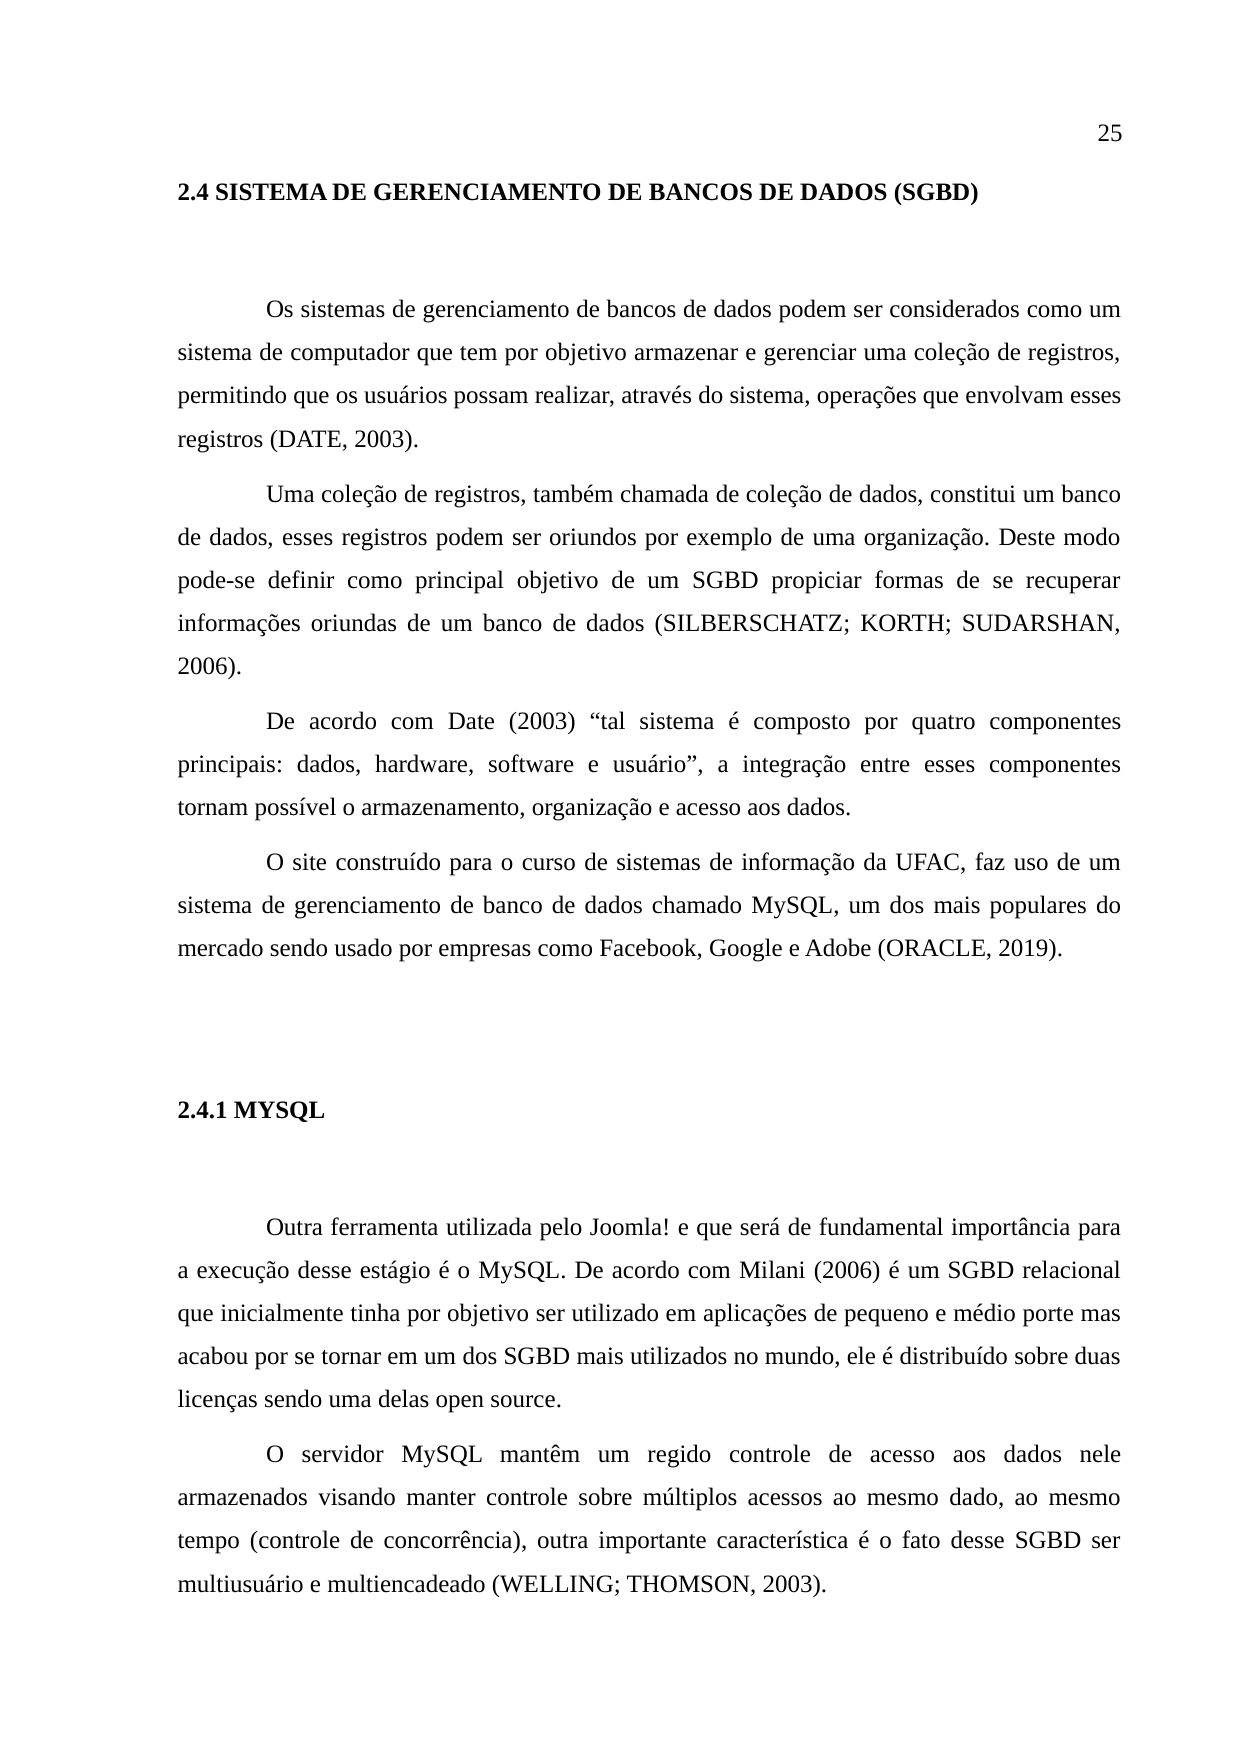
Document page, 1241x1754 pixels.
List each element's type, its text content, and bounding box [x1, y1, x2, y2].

text Uma coleção de registros, também chamada de coleção de dados, constitui um banco de dados, esses registros podem ser oriundos por exemplo de uma organização. Deste modo pode-se definir como principal objetivo de um SGBD propiciar formas de se recuperar informações oriundas de um banco de dados (SILBERSCHATZ; KORTH; SUDARSHAN, 2006). [177, 479, 1122, 680]
text Outra ferramenta utilizada pelo Joomla! e que será de fundamental importância para a execução desse estágio é o MySQL. De acordo com Milani (2006) é um SGBD relacional que inicialmente tinha por objetivo ser utilizado em aplicações de pequeno e médio porte mas acabou por se tornar em um dos SGBD mais utilizados no mundo, ele é distribuído sobre duas licenças sendo uma delas open source. [177, 1212, 1122, 1413]
text 2.4.1 MYSQL [177, 1095, 1122, 1123]
text O servidor MySQL mantêm um regido controle de acesso aos dados nele armazenados visando manter controle sobre múltiplos acessos ao mesmo dado, ao mesmo tempo (controle de concorrência), outra importante característica é o fato desse SGBD ser multiusuário e multiencadeado (WELLING; THOMSON, 2003). [177, 1439, 1122, 1597]
text De acordo com Date (2003) “tal sistema é composto por quatro componentes principais: dados, hardware, software e usuário”, a integração entre esses componentes tornam possível o armazenamento, organização e acesso aos dados. [177, 706, 1122, 821]
text 2.4 SISTEMA DE GERENCIAMENTO DE BANCOS DE DADOS (SGBD) [177, 177, 1122, 206]
text O site construído para o curso de sistemas de informação da UFAC, faz uso de um sistema de gerenciamento de banco de dados chamado MySQL, um dos mais populares do mercado sendo usado por empresas como Facebook, Google e Adobe (ORACLE, 2019). [177, 847, 1122, 962]
text Os sistemas de gerenciamento de bancos de dados podem ser considerados como um sistema de computador que tem por objetivo armazenar e gerenciar uma coleção de registros, permitindo que os usuários possam realizar, através do sistema, operações que envolvam esses registros (DATE, 2003). [177, 294, 1122, 452]
